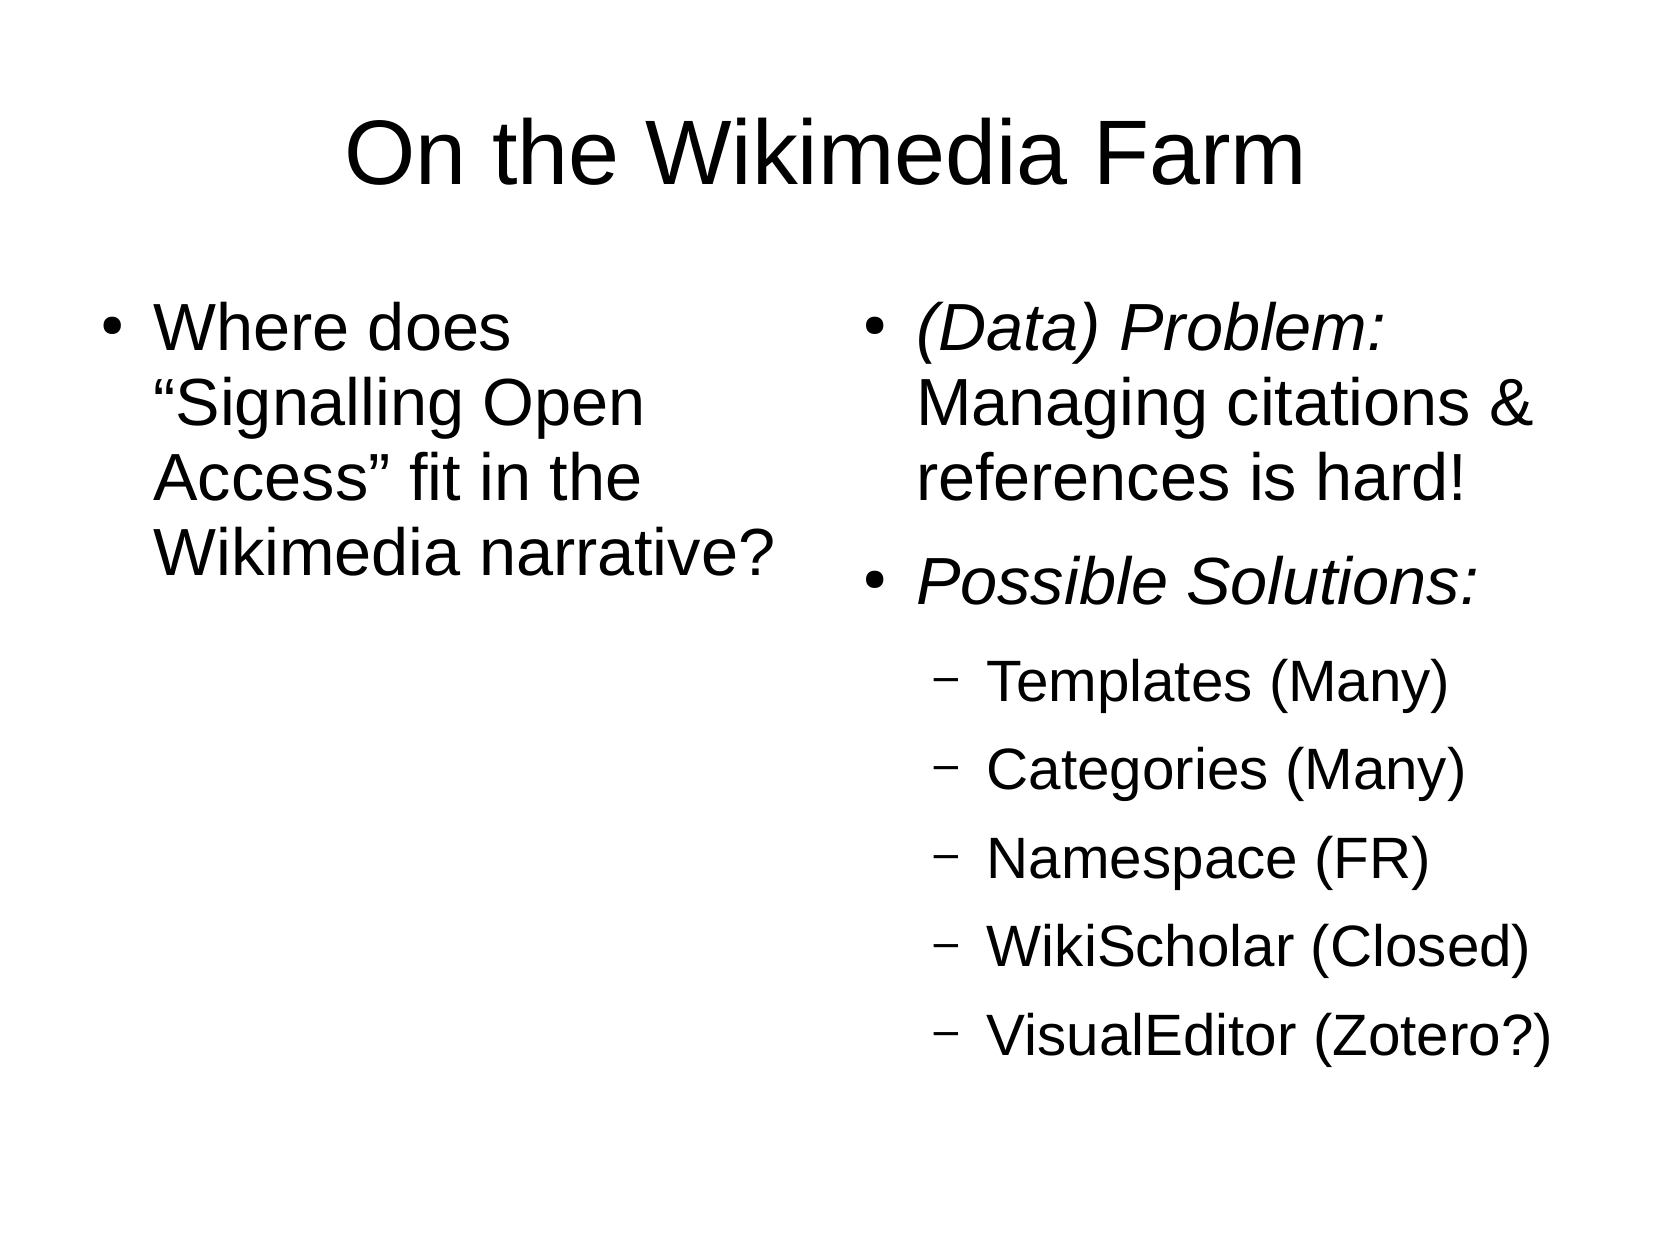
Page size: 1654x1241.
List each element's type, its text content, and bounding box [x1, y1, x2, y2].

title On the Wikimedia Farm [82, 49, 1571, 257]
list Where does “Signalling Open Access” fit in the Wikimedia narrative? [82, 290, 809, 1010]
list (Data) Problem: Managing citations & references is hard! Possible Solutions: Templates (Many) Categories (Many) Namespace (FR) WikiScholar (Closed) VisualEditor (Zotero?) [845, 290, 1572, 1099]
